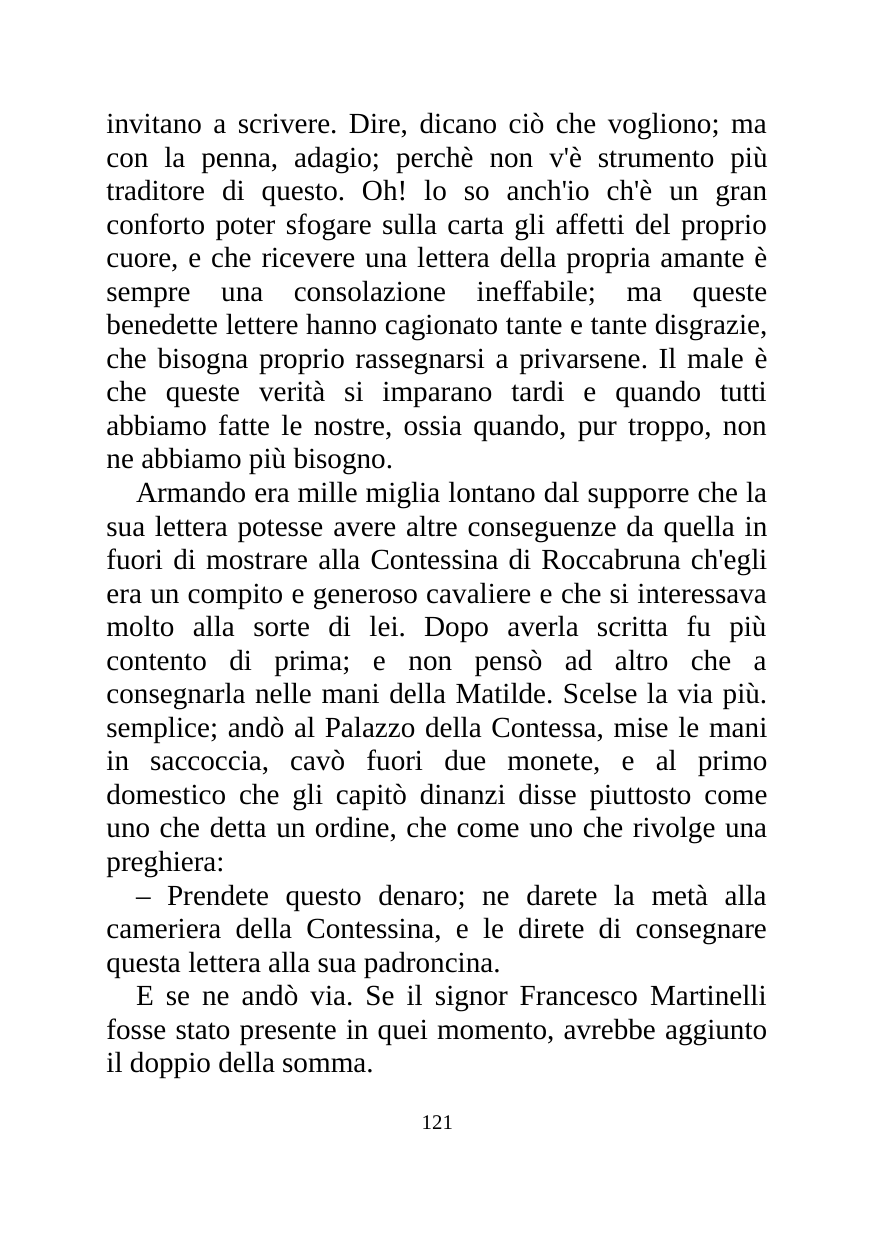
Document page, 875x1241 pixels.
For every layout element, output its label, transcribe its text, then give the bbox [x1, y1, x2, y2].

text Armando era mille miglia lontano dal supporre che la sua lettera potesse avere altre conseguenze da quella in fuori di mostrare alla Contessina di Roccabruna ch'egli era un compito e generoso cavaliere e che si interessava molto alla sorte di lei. Dopo averla scritta fu più contento di prima; e non pensò ad altro che a consegnarla nelle mani della Matilde. Scelse la via più. semplice; andò al Palazzo della Contessa, mise le mani in saccoccia, cavò fuori due monete, e al primo domestico che gli capitò dinanzi disse piuttosto come uno che detta un ordine, che come uno che rivolge una preghiera: [106, 475, 768, 878]
text – Prendete questo denaro; ne darete la metà alla cameriera della Contessina, e le direte di consegnare questa lettera alla sua padroncina. [106, 878, 768, 978]
text E se ne andò via. Se il signor Francesco Martinelli fosse stato presente in quei momento, avrebbe aggiunto il doppio della somma. [106, 978, 768, 1079]
text invitano a scrivere. Dire, dicano ciò che vogliono; ma con la penna, adagio; perchè non v'è strumento più traditore di questo. Oh! lo so anch'io ch'è un gran conforto poter sfogare sulla carta gli affetti del proprio cuore, e che ricevere una lettera della propria amante è sempre una consolazione ineffabile; ma queste benedette lettere hanno cagionato tante e tante disgrazie, che bisogna proprio rassegnarsi a privarsene. Il male è che queste verità si imparano tardi e quando tutti abbiamo fatte le nostre, ossia quando, pur troppo, non ne abbiamo più bisogno. [106, 106, 768, 475]
